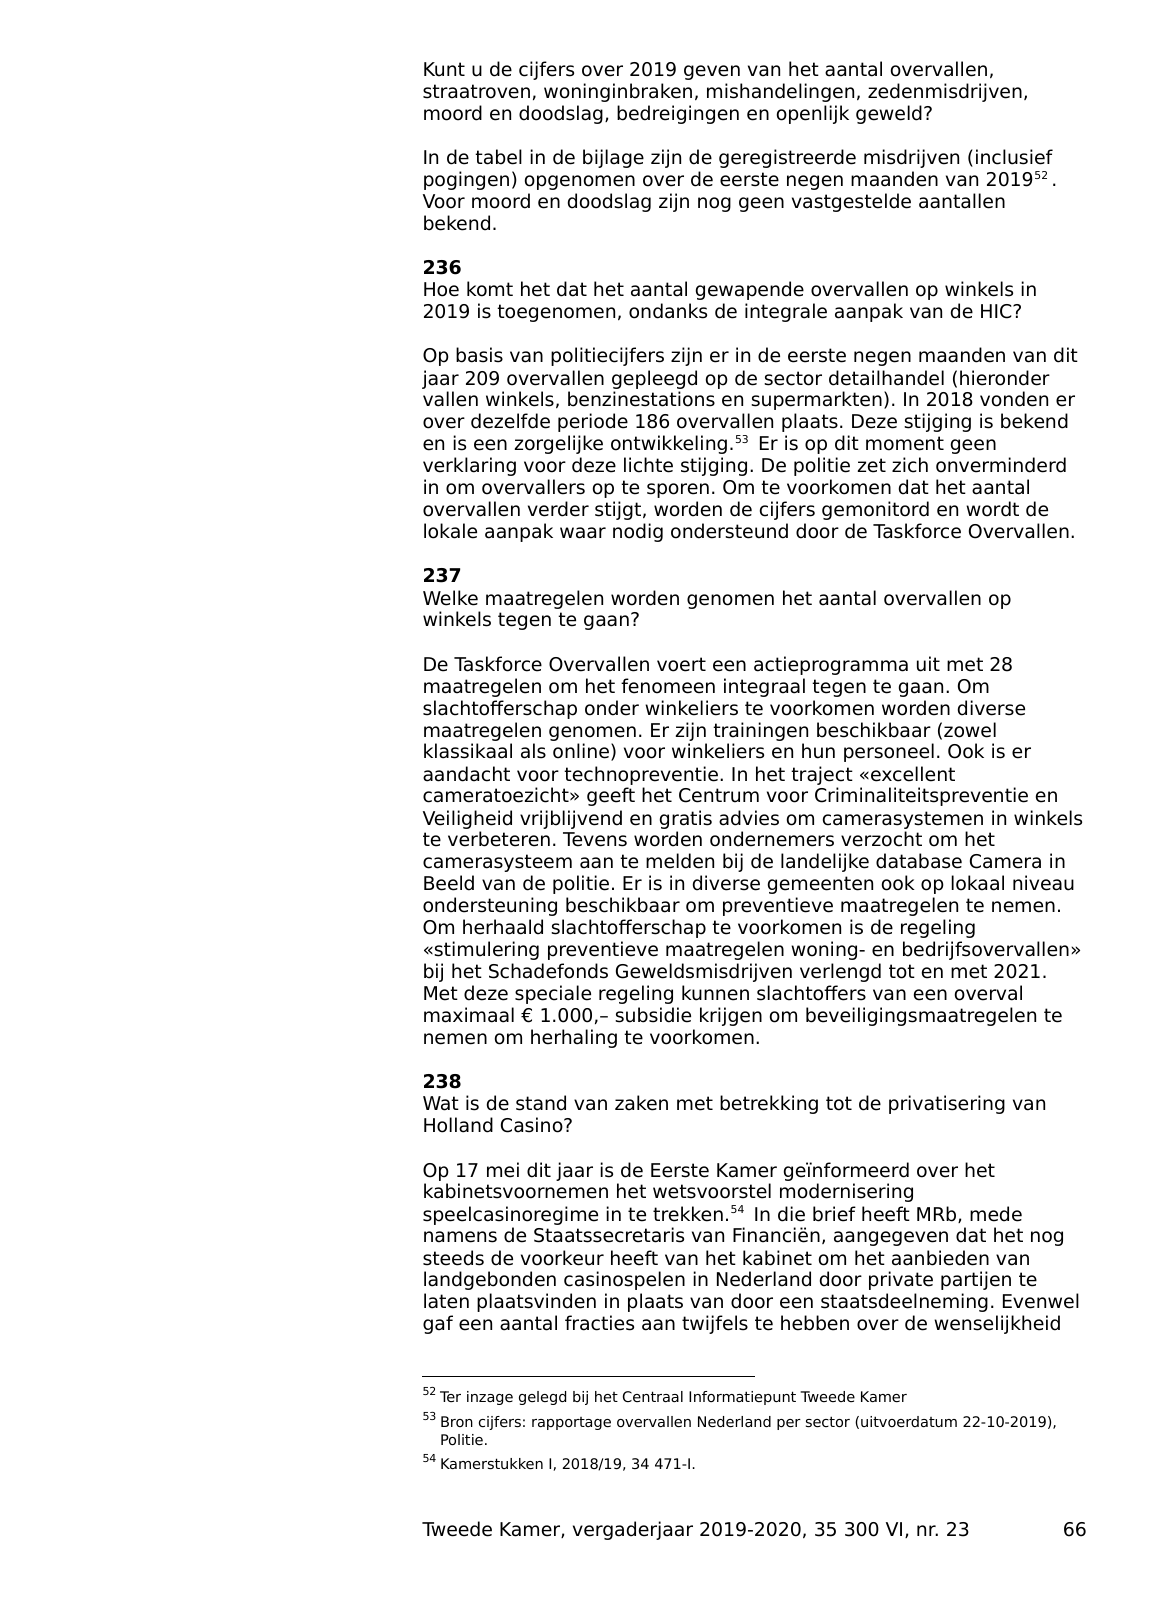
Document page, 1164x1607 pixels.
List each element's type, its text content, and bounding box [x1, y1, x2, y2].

text 236 [422, 257, 1087, 279]
text Kunt u de cijfers over 2019 geven van het aantal overvallen, straatroven, woninginbraken, mishandelingen, zedenmisdrijven, moord en doodslag, bedreigingen en openlijk geweld? [422, 59, 1087, 125]
text Ter inzage gelegd bij het Centraal Informatiepunt Tweede Kamer [422, 1385, 1087, 1407]
text Wat is de stand van zaken met betrekking tot de privatisering van Holland Casino? [422, 1093, 1087, 1137]
text Welke maatregelen worden genomen het aantal overvallen op winkels tegen te gaan? [422, 587, 1087, 631]
text Bron cijfers: rapportage overvallen Nederland per sector (uitvoerdatum 22-10-2019), Politie. [422, 1410, 1087, 1449]
text De Taskforce Overvallen voert een actieprogramma uit met 28 maatregelen om het fenomeen integraal tegen te gaan. Om slachtofferschap onder winkeliers te voorkomen worden diverse maatregelen genomen. Er zijn trainingen beschikbaar (zowel klassikaal als online) voor winkeliers en hun personeel. Ook is er aandacht voor technopreventie. In het traject «excellent cameratoezicht» geeft het Centrum voor Criminaliteitspreventie en Veiligheid vrijblijvend en gratis advies om camerasystemen in winkels te verbeteren. Tevens worden ondernemers verzocht om het camerasysteem aan te melden bij de landelijke database Camera in Beeld van de politie. Er is in diverse gemeenten ook op lokaal niveau ondersteuning beschikbaar om preventieve maatregelen te nemen. Om herhaald slachtofferschap te voorkomen is de regeling «stimulering preventieve maatregelen woning- en bedrijfsovervallen» bij het Schadefonds Geweldsmisdrijven verlengd tot en met 2021. Met deze speciale regeling kunnen slachtoffers van een overval maximaal € 1.000,– subsidie krijgen om beveiligingsmaatregelen te nemen om herhaling te voorkomen. [422, 653, 1087, 1049]
text Op 17 mei dit jaar is de Eerste Kamer geïnformeerd over het kabinetsvoornemen het wetsvoorstel modernisering speelcasinoregime in te trekken. In die brief heeft MRb, mede namens de Staatssecretaris van Financiën, aangegeven dat het nog steeds de voorkeur heeft van het kabinet om het aanbieden van landgebonden casinospelen in Nederland door private partijen te laten plaatsvinden in plaats van door een staatsdeelneming. Evenwel gaf een aantal fracties aan twijfels te hebben over de wenselijkheid [422, 1159, 1087, 1335]
text Hoe komt het dat het aantal gewapende overvallen op winkels in 2019 is toegenomen, ondanks de integrale aanpak van de HIC? [422, 279, 1087, 323]
text In de tabel in de bijlage zijn de geregistreerde misdrijven (inclusief pogingen) opgenomen over de eerste negen maanden van 2019. Voor moord en doodslag zijn nog geen vastgestelde aantallen bekend. [422, 147, 1087, 235]
text 237 [422, 565, 1087, 587]
text Op basis van politiecijfers zijn er in de eerste negen maanden van dit jaar 209 overvallen gepleegd op de sector detailhandel (hieronder vallen winkels, benzinestations en supermarkten). In 2018 vonden er over dezelfde periode 186 overvallen plaats. Deze stijging is bekend en is een zorgelijke ontwikkeling. Er is op dit moment geen verklaring voor deze lichte stijging. De politie zet zich onverminderd in om overvallers op te sporen. Om te voorkomen dat het aantal overvallen verder stijgt, worden de cijfers gemonitord en wordt de lokale aanpak waar nodig ondersteund door de Taskforce Overvallen. [422, 345, 1087, 543]
text Kamerstukken I, 2018/19, 34 471-I. [422, 1452, 1087, 1474]
text 238 [422, 1071, 1087, 1093]
